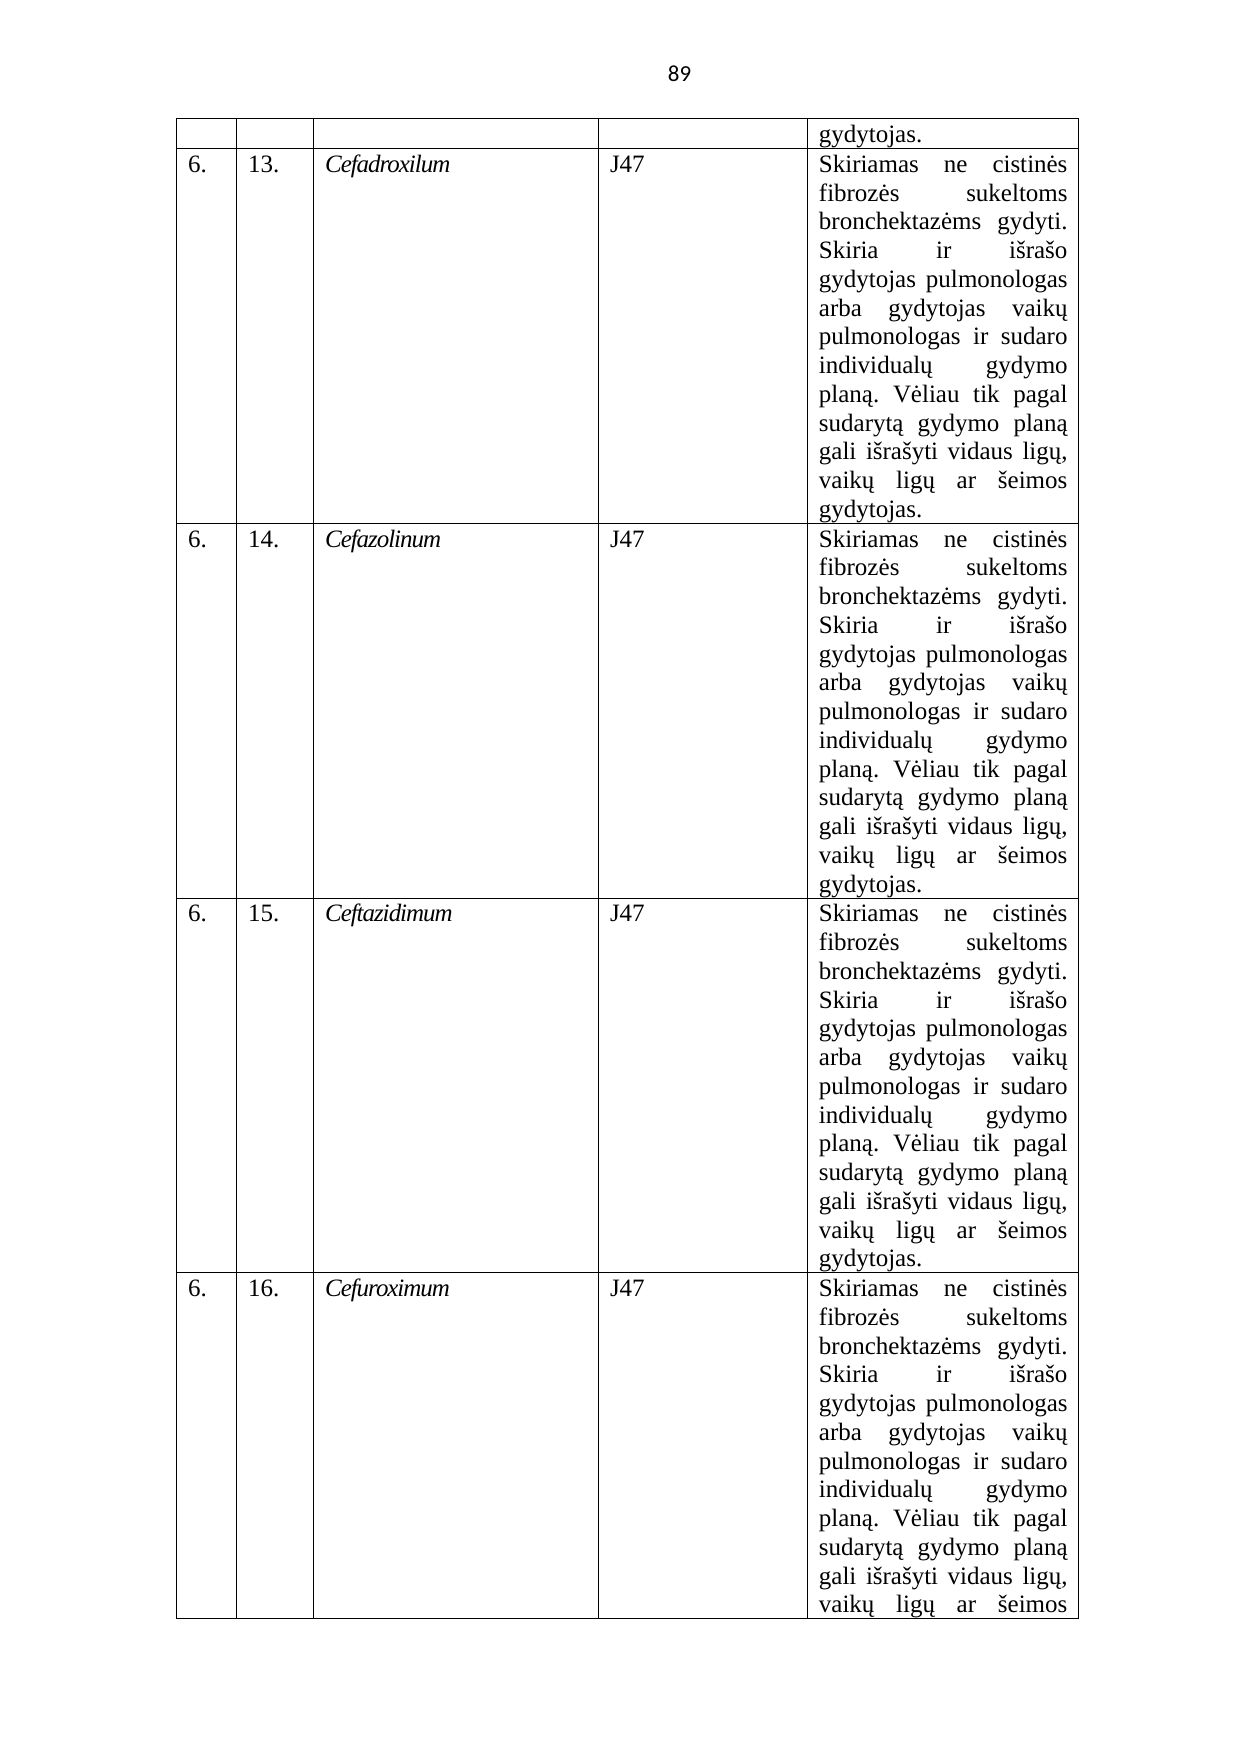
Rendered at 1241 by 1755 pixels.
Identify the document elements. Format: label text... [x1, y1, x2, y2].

table_cell Cefuroximum [314, 1273, 598, 1618]
table_cell J47 [599, 149, 807, 523]
table_cell [1088, 523, 1093, 897]
table_cell 16. [237, 1273, 313, 1618]
table_cell 14. [237, 524, 313, 897]
table_cell [1084, 898, 1088, 1272]
table_cell [1088, 898, 1093, 1272]
table_cell [314, 119, 598, 148]
table_cell [177, 119, 236, 148]
table_cell [1109, 148, 1123, 523]
table_cell Skiriamas ne cistinės fibrozės sukeltoms bronchektazėms gydyti. Skiria ir išrašo gydytojas pulmonologas arba gydytojas vaikų pulmonologas ir sudaro individualų gydymo planą. Vėliau tik pagal sudarytą gydymo planą gali išrašyti vidaus ligų, vaikų ligų ar šeimos gydytojas. [808, 524, 1078, 897]
table_cell [599, 119, 807, 148]
table_cell [1103, 1272, 1109, 1618]
table_cell [1109, 118, 1123, 148]
table_cell [237, 119, 313, 148]
table_cell [1103, 118, 1109, 148]
table_cell [1093, 523, 1099, 897]
table_cell [1099, 118, 1103, 148]
table_cell [1093, 898, 1099, 1272]
table_cell 13. [237, 149, 313, 523]
table_cell [1079, 118, 1083, 148]
table_cell 6. [177, 1273, 236, 1618]
table_cell [1099, 523, 1103, 897]
table_cell [1099, 898, 1103, 1272]
table_cell [1084, 118, 1088, 148]
table_cell Cefadroxilum [314, 149, 598, 523]
table_cell 6. [177, 149, 236, 523]
table_cell Skiriamas ne cistinės fibrozės sukeltoms bronchektazėms gydyti. Skiria ir išrašo gydytojas pulmonologas arba gydytojas vaikų pulmonologas ir sudaro individualų gydymo planą. Vėliau tik pagal sudarytą gydymo planą gali išrašyti vidaus ligų, vaikų ligų ar šeimos [808, 1273, 1078, 1618]
table_cell [1079, 898, 1083, 1272]
table_cell 6. [177, 899, 236, 1272]
table_cell [1099, 148, 1103, 523]
table_cell [1079, 148, 1083, 523]
table_cell Skiriamas ne cistinės fibrozės sukeltoms bronchektazėms gydyti. Skiria ir išrašo gydytojas pulmonologas arba gydytojas vaikų pulmonologas ir sudaro individualų gydymo planą. Vėliau tik pagal sudarytą gydymo planą gali išrašyti vidaus ligų, vaikų ligų ar šeimos gydytojas. [808, 149, 1078, 523]
table_cell [1109, 523, 1123, 897]
table_cell [1088, 1272, 1093, 1618]
table_cell J47 [599, 1273, 807, 1618]
table_cell [1109, 898, 1123, 1272]
table_cell [1084, 148, 1088, 523]
table_cell [1093, 118, 1099, 148]
table_cell 15. [237, 899, 313, 1272]
table_cell [1088, 118, 1093, 148]
table_cell J47 [599, 899, 807, 1272]
table_cell [1079, 1272, 1083, 1618]
table_cell [1088, 148, 1093, 523]
table_cell [1084, 523, 1088, 897]
table_cell Cefazolinum [314, 524, 598, 897]
table_cell J47 [599, 524, 807, 897]
table_cell Ceftazidimum [314, 899, 598, 1272]
table_cell Skiriamas ne cistinės fibrozės sukeltoms bronchektazėms gydyti. Skiria ir išrašo gydytojas pulmonologas arba gydytojas vaikų pulmonologas ir sudaro individualų gydymo planą. Vėliau tik pagal sudarytą gydymo planą gali išrašyti vidaus ligų, vaikų ligų ar šeimos gydytojas. [808, 899, 1078, 1272]
table_cell [1103, 898, 1109, 1272]
table_cell [1084, 1272, 1088, 1618]
table_cell [1103, 148, 1109, 523]
table_cell [1079, 523, 1083, 897]
table_cell 6. [177, 524, 236, 897]
table_cell gydytojas. [808, 119, 1078, 148]
table_cell [1109, 1272, 1123, 1618]
table_cell [1103, 523, 1109, 897]
table_cell [1093, 1272, 1099, 1618]
table_cell [1099, 1272, 1103, 1618]
table_cell [1093, 148, 1099, 523]
